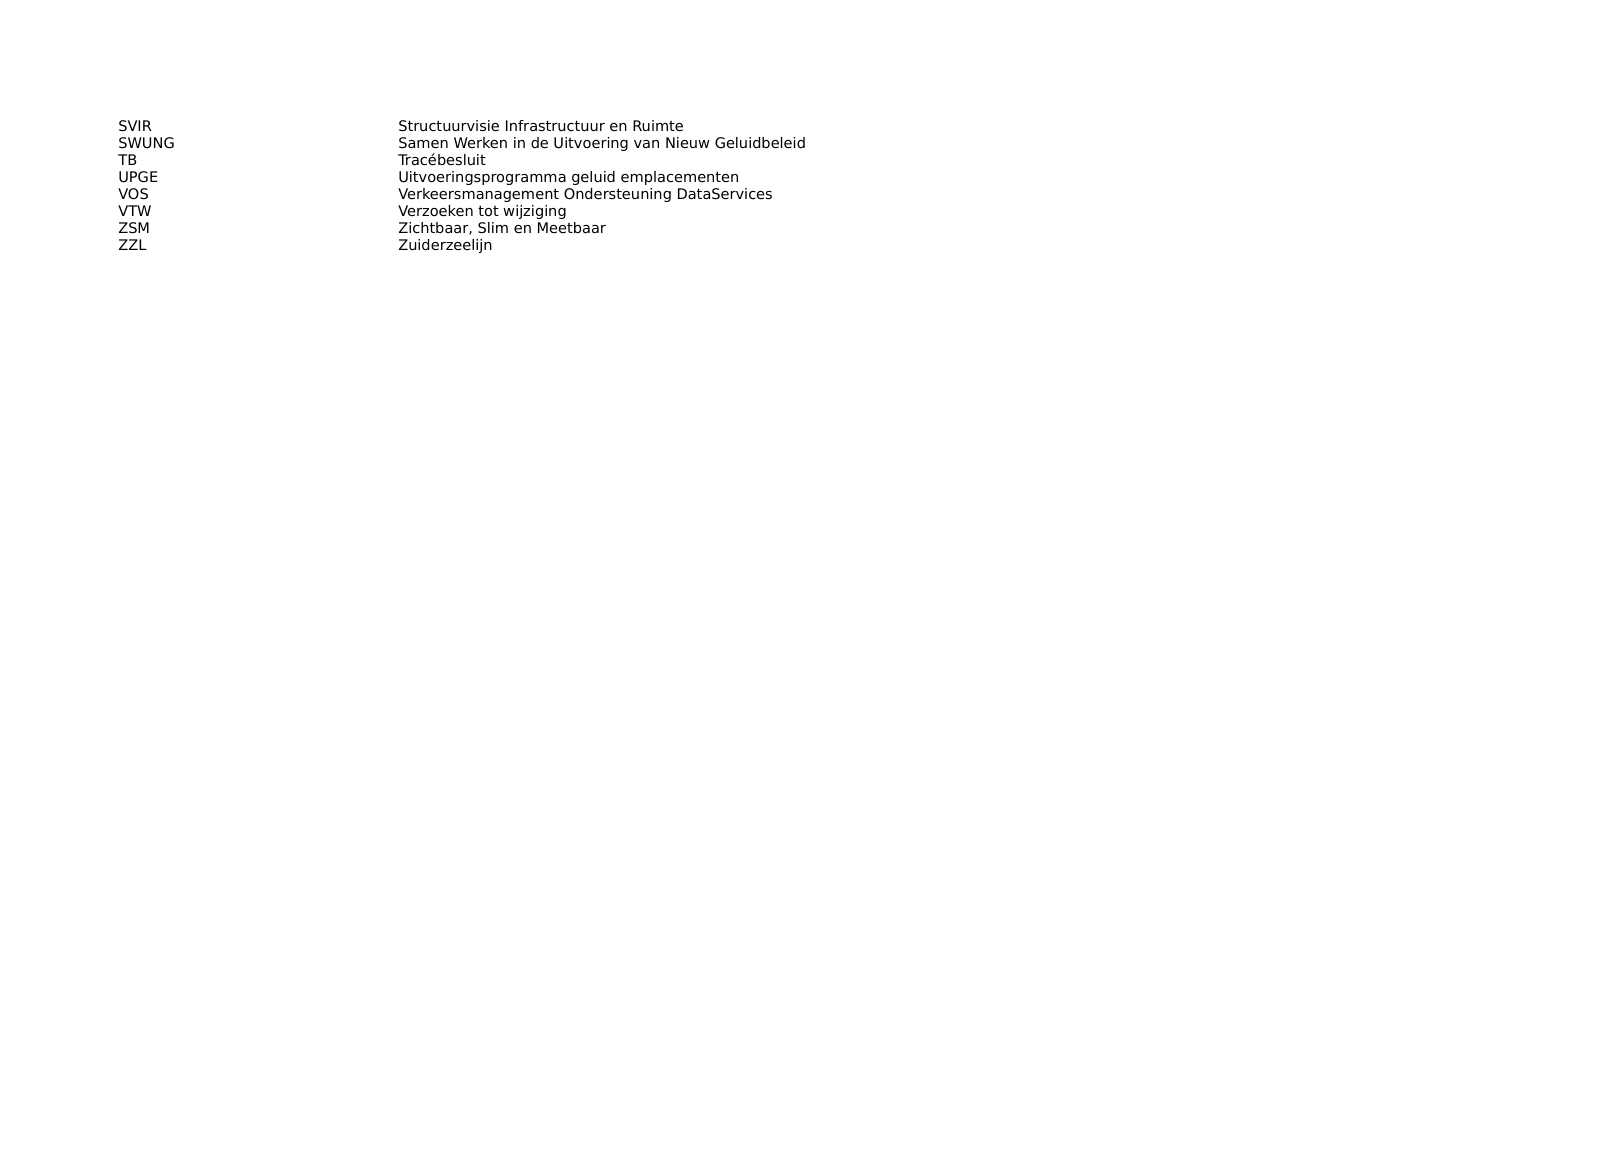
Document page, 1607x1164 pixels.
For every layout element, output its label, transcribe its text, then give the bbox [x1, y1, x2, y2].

table_cell TB [118, 152, 392, 169]
table_cell ZSM [118, 220, 392, 237]
table_cell Samen Werken in de Uitvoering van Nieuw Geluidbeleid [392, 135, 1488, 152]
table_cell Verkeersmanagement Ondersteuning DataServices [392, 186, 1488, 203]
table_cell SWUNG [118, 135, 392, 152]
table_cell Zichtbaar, Slim en Meetbaar [392, 220, 1488, 237]
table_cell VTW [118, 203, 392, 220]
table_cell ZZL [118, 237, 392, 254]
table_cell SVIR [118, 118, 392, 135]
table_cell Structuurvisie Infrastructuur en Ruimte [392, 118, 1488, 135]
table_cell Uitvoeringsprogramma geluid emplacementen [392, 169, 1488, 186]
table_cell Zuiderzeelijn [392, 237, 1488, 254]
table_cell VOS [118, 186, 392, 203]
table_cell Verzoeken tot wijziging [392, 203, 1488, 220]
table_cell UPGE [118, 169, 392, 186]
table_cell Tracébesluit [392, 152, 1488, 169]
